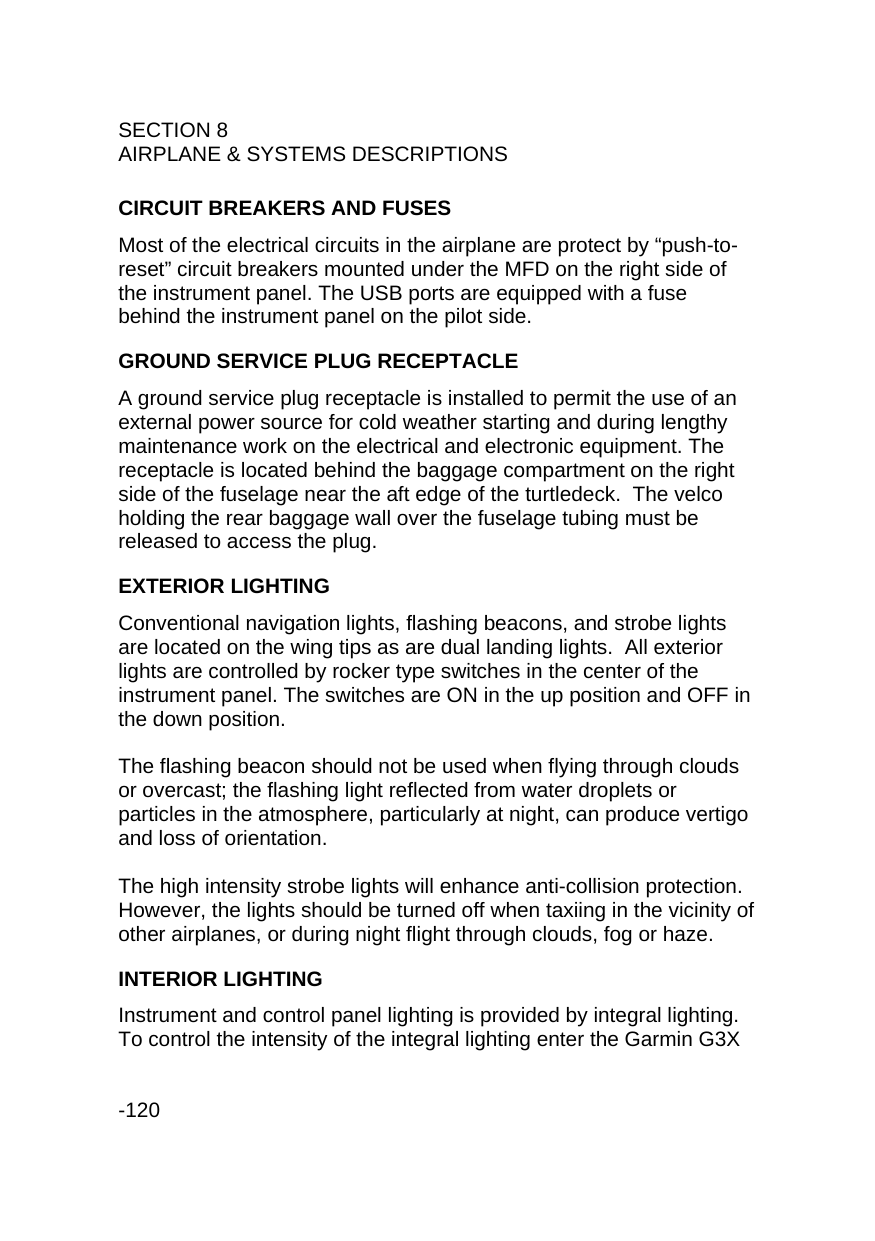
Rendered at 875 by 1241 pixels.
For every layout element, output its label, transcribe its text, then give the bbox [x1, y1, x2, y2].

text A ground service plug receptacle is installed to permit the use of an external power source for cold weather starting and during lengthy maintenance work on the electrical and electronic equipment. The [118, 386, 756, 457]
subtitle INTERIOR LIGHTING [118, 967, 756, 991]
text The flashing beacon should not be used when flying through clouds or overcast; the flashing light reflected from water droplets or particles in the atmosphere, particularly at night, can produce vertigo [118, 754, 756, 826]
text receptacle is located behind the baggage compartment on the right side of the fuselage near the aft edge of the turtledeck. The velco holding the rear baggage wall over the fuselage tubing must be released to access the plug. [118, 457, 756, 553]
subtitle CIRCUIT BREAKERS AND FUSES [118, 196, 756, 220]
text Most of the electrical circuits in the airplane are protect by “push-to-reset” circuit breakers mounted under the MFD on the right side of the instrument panel. The USB ports are equipped with a fuse behind the instrument panel on the pilot side. [118, 232, 756, 328]
subtitle GROUND SERVICE PLUG RECEPTACLE [118, 349, 756, 373]
text Instrument and control panel lighting is provided by integral lighting. To control the intensity of the integral lighting enter the Garmin G3X [118, 1003, 756, 1051]
text The high intensity strobe lights will enhance anti-collision protection. However, the lights should be turned off when taxiing in the vicinity of other airplanes, or during night flight through clouds, fog or haze. [118, 874, 756, 946]
subtitle EXTERIOR LIGHTING [118, 574, 756, 598]
text and loss of orientation. [118, 826, 756, 850]
text Conventional navigation lights, flashing beacons, and strobe lights are located on the wing tips as are dual landing lights. All exterior lights are controlled by rocker type switches in the center of the instrument panel. The switches are ON in the up position and OFF in the down position. [118, 611, 756, 730]
